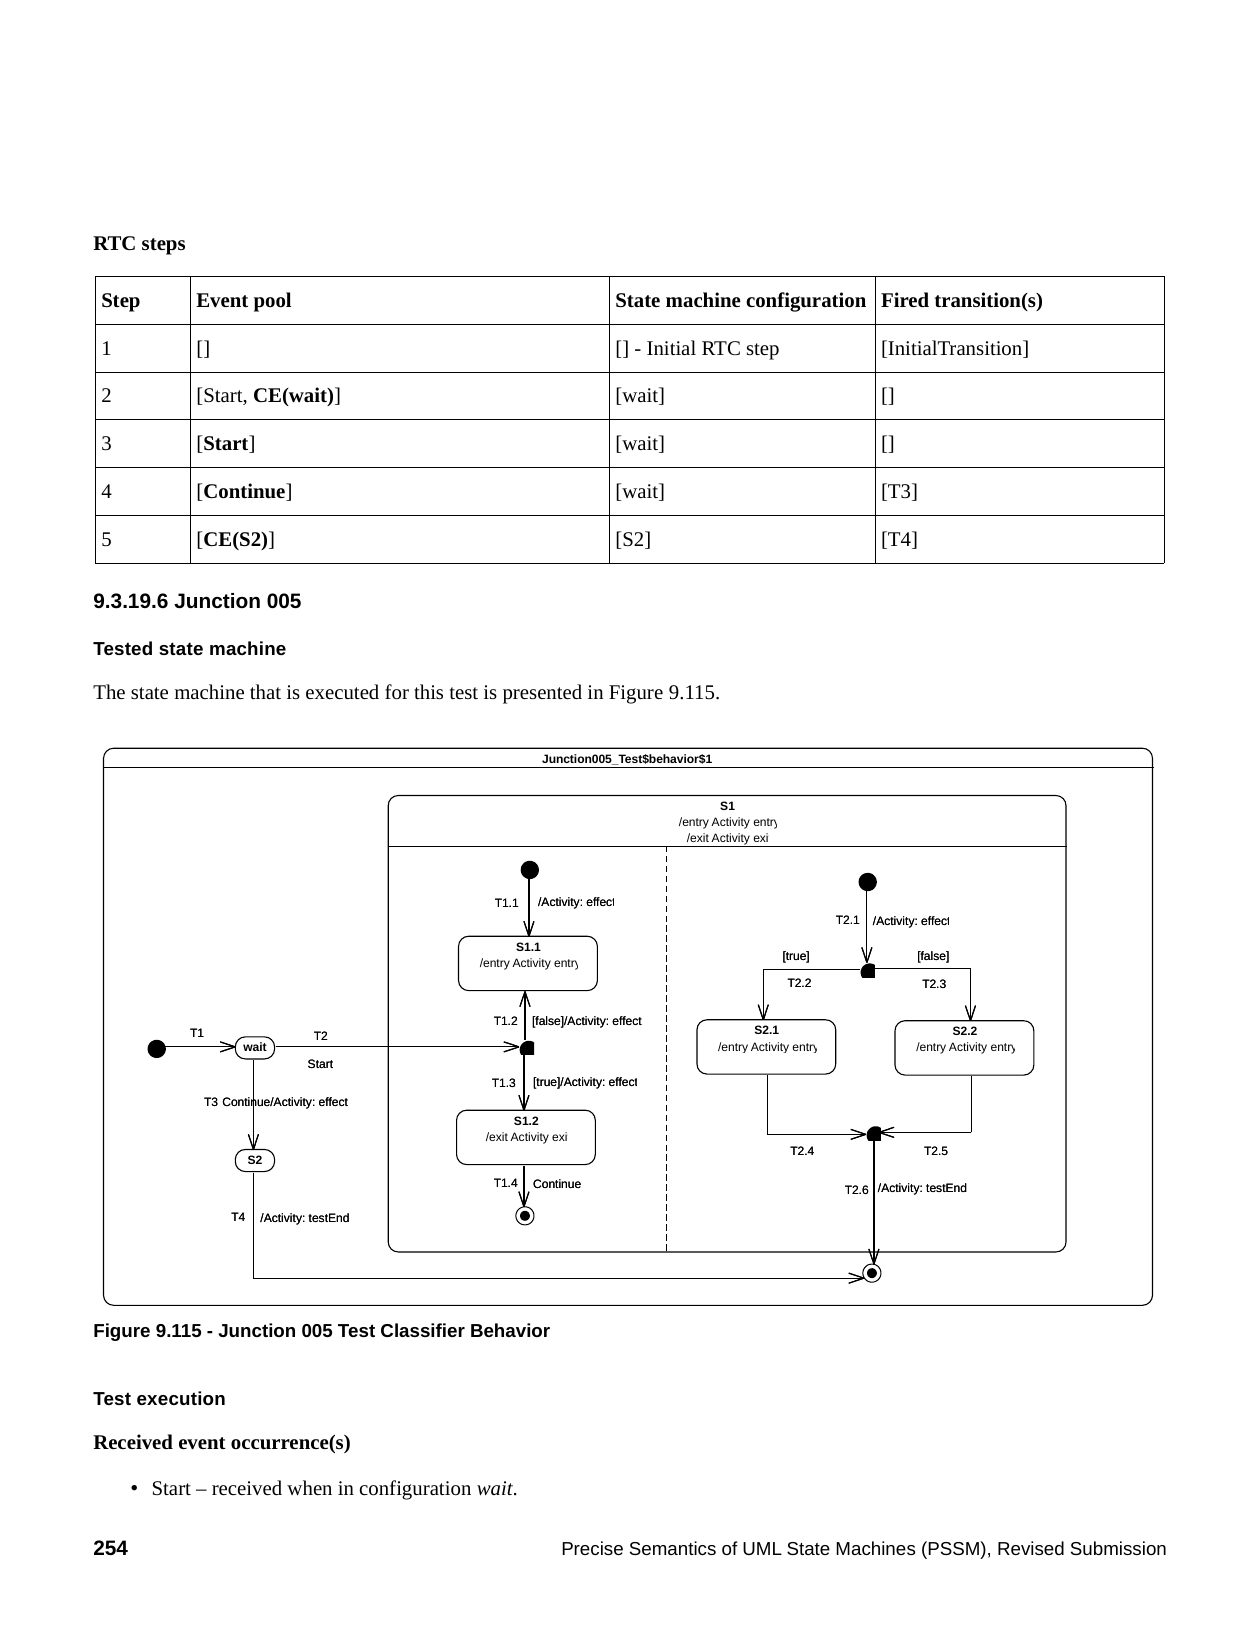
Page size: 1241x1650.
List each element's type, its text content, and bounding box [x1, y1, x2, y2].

subtitle Test execution [93, 1387, 1164, 1409]
text Figure 9.115 - Junction 005 Test Classifier Behavior [93, 738, 1164, 1342]
table_cell [wait] [610, 420, 875, 467]
table_cell [InitialTransition] [876, 325, 1164, 372]
table_cell [] [876, 373, 1164, 419]
table_cell [T4] [876, 516, 1164, 562]
text Received event occurrence(s) [93, 1430, 1164, 1454]
subtitle Tested state machine [93, 637, 1164, 659]
table_cell 1 [96, 325, 190, 372]
table_cell 5 [96, 516, 190, 562]
table_cell [T3] [876, 468, 1164, 515]
table_cell [wait] [610, 468, 875, 515]
table_header Fired transition(s) [876, 277, 1164, 324]
table_cell [S2] [610, 516, 875, 562]
table_cell 3 [96, 420, 190, 467]
text RTC steps [93, 231, 1164, 255]
subtitle Junction 005 [93, 587, 1164, 612]
table_cell [] - Initial RTC step [610, 325, 875, 372]
table_cell [Start, CE(wait)] [191, 373, 609, 419]
table_header Event pool [191, 277, 609, 324]
table_header Step [96, 277, 190, 324]
table_cell [wait] [610, 373, 875, 419]
table_cell [Start] [191, 420, 609, 467]
table_header State machine configuration [610, 277, 875, 324]
table_cell 4 [96, 468, 190, 515]
table_cell [Continue] [191, 468, 609, 515]
text The state machine that is executed for this test is presented in Figure 9.115. [93, 680, 1164, 704]
table_cell [CE(S2)] [191, 516, 609, 562]
list Start – received when in configuration wait. [131, 1475, 1164, 1500]
table_cell 2 [96, 373, 190, 419]
table_cell [] [876, 420, 1164, 467]
table_cell [] [191, 325, 609, 372]
